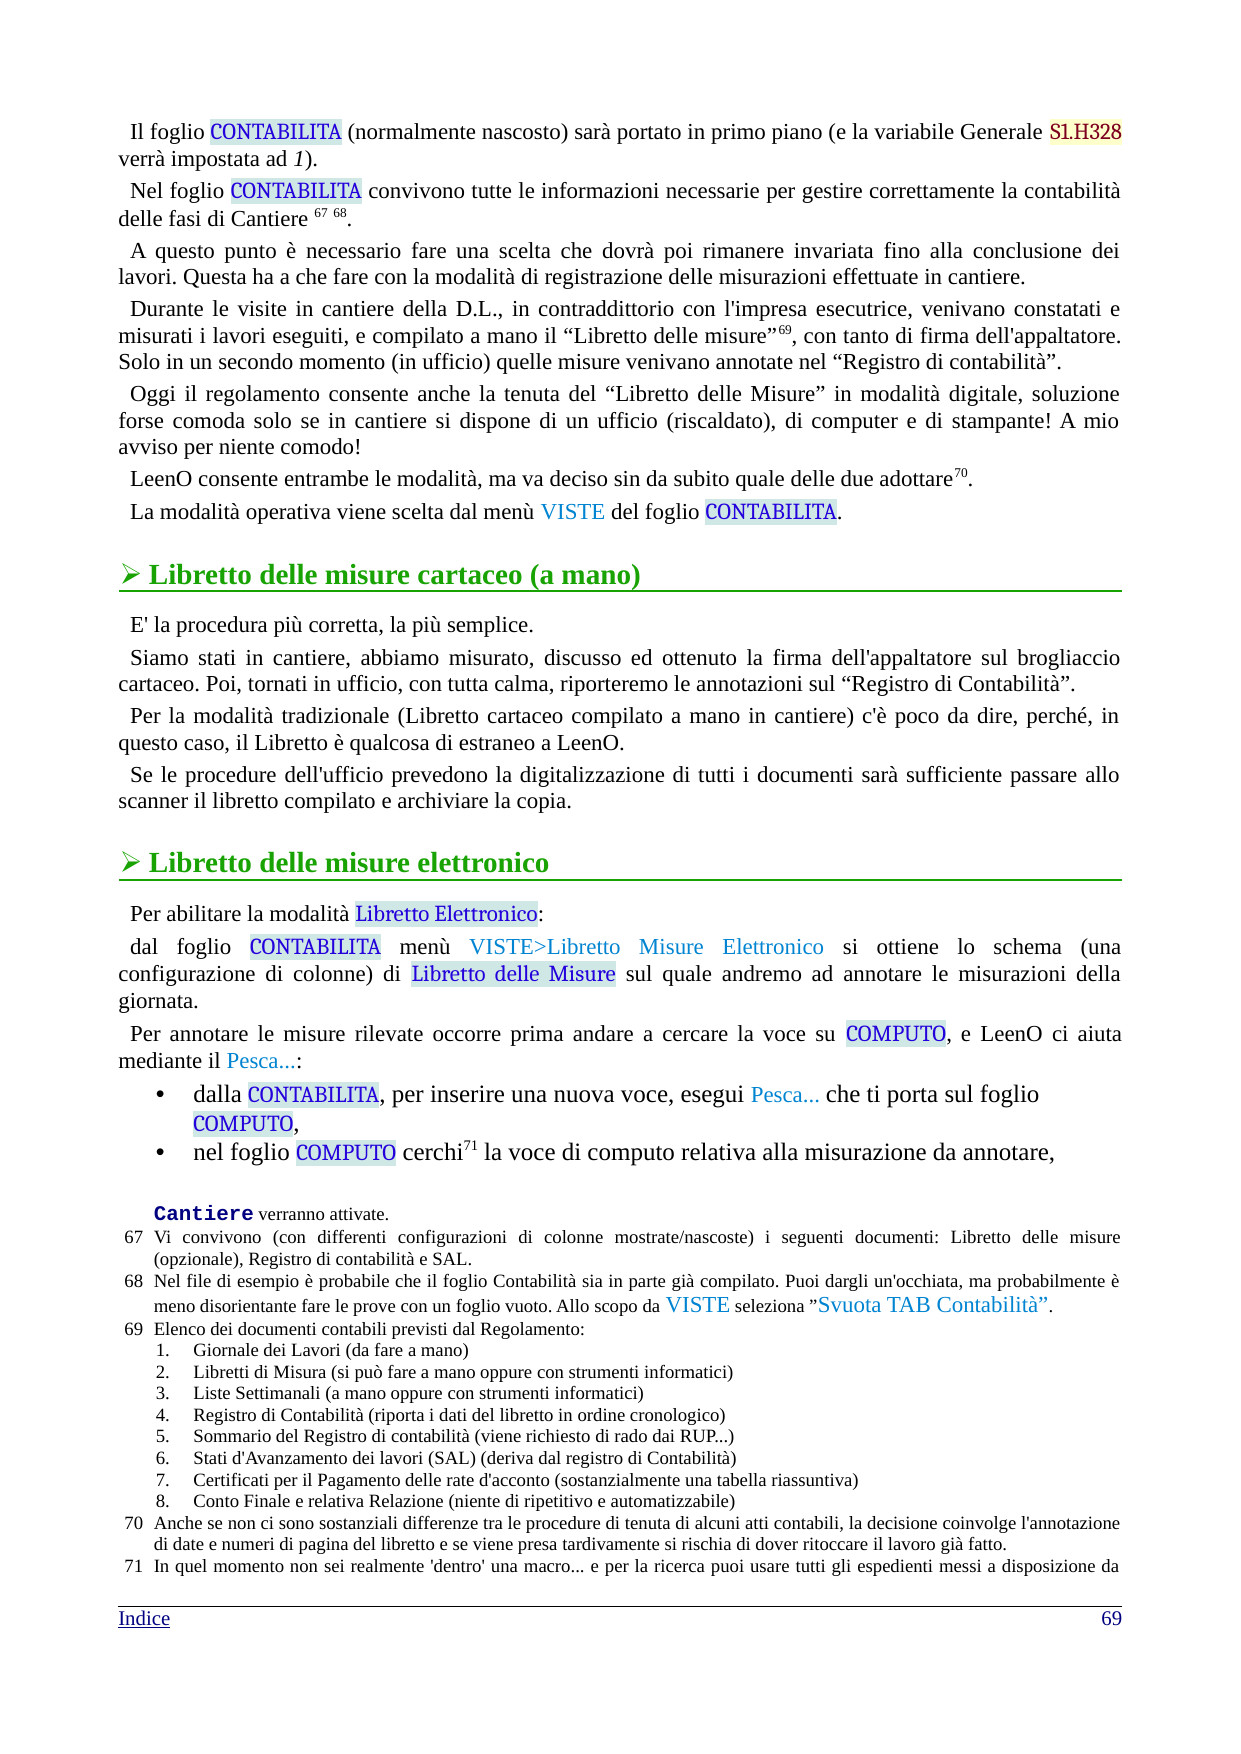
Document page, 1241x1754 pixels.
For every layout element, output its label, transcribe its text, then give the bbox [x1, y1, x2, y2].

text Nel foglio CONTABILITA convivono tutte le informazioni necessarie per gestire correttamente la contabilità delle fasi di Cantiere . [118, 177, 1122, 231]
list dalla CONTABILITA, per inserire una nuova voce, esegui Pesca... che ti porta sul foglio COMPUTO, [156, 1079, 1122, 1137]
text Per abilitare la modalità Libretto Elettronico: [118, 900, 1122, 927]
text Siamo stati in cantiere, abbiamo misurato, discusso ed ottenuto la firma dell'appaltatore sul brogliaccio cartaceo. Poi, tornati in ufficio, con tutta calma, riporteremo le annotazioni sul “Registro di Contabilità”. [118, 644, 1122, 696]
list Registro di Contabilità (riporta i dati del libretto in ordine cronologico) [156, 1404, 1122, 1425]
list In quel momento non sei realmente 'dentro' una macro... e per la ricerca puoi usare tutti gli espedienti messi a disposizione da [124, 1555, 1122, 1576]
list Libretti di Misura (si può fare a mano oppure con strumenti informatici) [156, 1361, 1122, 1382]
text Per annotare le misure rilevate occorre prima andare a cercare la voce su COMPUTO, e LeenO ci aiuta mediante il Pesca...: [118, 1019, 1122, 1073]
text Anche se non ci sono sostanziali differenze tra le procedure di tenuta di alcuni atti contabili, la decisione coinvolge l'annotazione di date e numeri di pagina del libretto e se viene presa tardivamente si rischia di dover ritoccare il lavoro già fatto. [124, 1512, 1122, 1555]
text Elenco dei documenti contabili previsti dal Regolamento: [124, 1317, 1122, 1339]
text Nel file di esempio è probabile che il foglio Contabilità sia in parte già compilato. Puoi dargli un'occhiata, ma probabilmente è meno disorientante fare le prove con un foglio vuoto. Allo scopo da VISTE seleziona ”Svuota TAB Contabilità”. [124, 1269, 1122, 1317]
list Liste Settimanali (a mano oppure con strumenti informatici) [156, 1382, 1122, 1404]
text Cantiere verranno attivate. [124, 1203, 1122, 1226]
list Giornale dei Lavori (da fare a mano) [156, 1339, 1122, 1361]
list Certificati per il Pagamento delle rate d'acconto (sostanzialmente una tabella riassuntiva) [156, 1468, 1122, 1490]
list nel foglio COMPUTO cerchi la voce di computo relativa alla misurazione da annotare, [156, 1137, 1122, 1166]
list Sommario del Registro di contabilità (viene richiesto di rado dai RUP...) [156, 1425, 1122, 1447]
list Stati d'Avanzamento dei lavori (SAL) (deriva dal registro di Contabilità) [156, 1447, 1122, 1468]
text E' la procedura più corretta, la più semplice. [118, 611, 1122, 638]
subtitle Libretto delle misure elettronico [119, 846, 1122, 879]
text Il foglio CONTABILITA (normalmente nascosto) sarà portato in primo piano (e la variabile Generale S1.H328 verrà impostata ad 1). [118, 118, 1122, 172]
text A questo punto è necessario fare una scelta che dovrà poi rimanere invariata fino alla conclusione dei lavori. Questa ha a che fare con la modalità di registrazione delle misurazioni effettuate in cantiere. [118, 237, 1122, 289]
text Vi convivono (con differenti configurazioni di colonne mostrate/nascoste) i seguenti documenti: Libretto delle misure (opzionale), Registro di contabilità e SAL. [124, 1226, 1122, 1269]
text Durante le visite in cantiere della D.L., in contraddittorio con l'impresa esecutrice, venivano constatati e misurati i lavori eseguiti, e compilato a mano il “Libretto delle misure”, con tanto di firma dell'appaltatore. Solo in un secondo momento (in ufficio) quelle misure venivano annotate nel “Registro di contabilità”. [118, 296, 1122, 374]
text Se le procedure dell'ufficio prevedono la digitalizzazione di tutti i documenti sarà sufficiente passare allo scanner il libretto compilato e archiviare la copia. [118, 761, 1122, 814]
text dal foglio CONTABILITA menù VISTE>Libretto Misure Elettronico si ottiene lo schema (una configurazione di colonne) di Libretto delle Misure sul quale andremo ad annotare le misurazioni della giornata. [118, 933, 1122, 1014]
text La modalità operativa viene scelta dal menù VISTE del foglio CONTABILITA. [118, 498, 1122, 525]
text Per la modalità tradizionale (Libretto cartaceo compilato a mano in cantiere) c'è poco da dire, perché, in questo caso, il Libretto è qualcosa di estraneo a LeenO. [118, 702, 1122, 755]
text LeenO consente entrambe le modalità, ma va deciso sin da subito quale delle due adottare. [118, 466, 1122, 492]
list Conto Finale e relativa Relazione (niente di ripetitivo e automatizzabile) [156, 1490, 1122, 1512]
text Oggi il regolamento consente anche la tenuta del “Libretto delle Misure” in modalità digitale, soluzione forse comoda solo se in cantiere si dispone di un ufficio (riscaldato), di computer e di stampante! A mio avviso per niente comodo! [118, 381, 1122, 459]
subtitle Libretto delle misure cartaceo (a mano) [119, 557, 1122, 590]
